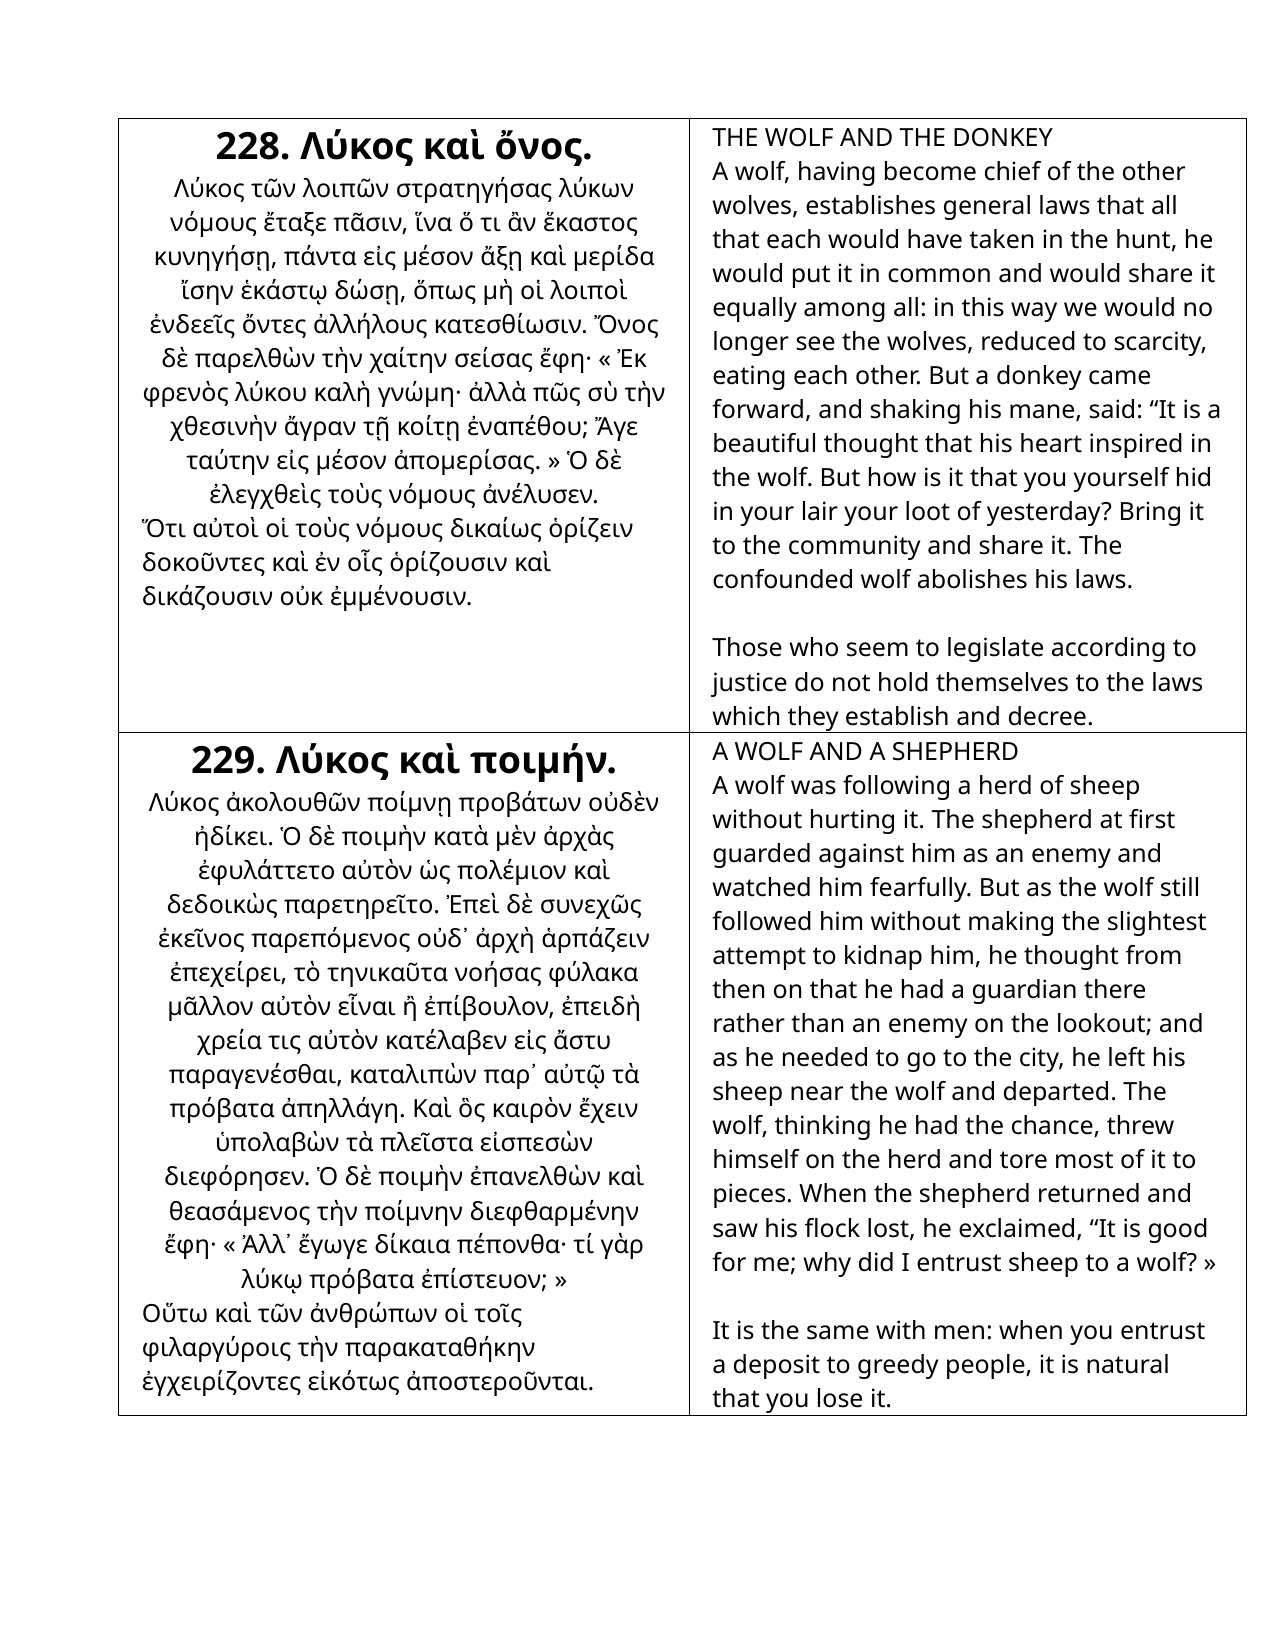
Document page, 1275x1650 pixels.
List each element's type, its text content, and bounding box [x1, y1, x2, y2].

table_cell 229. Λύκος καὶ ποιμήν. Λύκος ἀκολουθῶν ποίμνῃ προβάτων οὐδὲν ἠδίκει. Ὁ δὲ ποιμὴν κατὰ μὲν ἀρχὰς ἐφυλάττετο αὐτὸν ὡς πολέμιον καὶ δεδοικὼς παρετηρεῖτο. Ἐπεὶ δὲ συνεχῶς ἐκεῖνος παρεπόμενος οὐδ᾿ ἀρχὴ ἁρπάζειν ἐπεχείρει, τὸ τηνικαῦτα νοήσας φύλακα μᾶλλον αὐτὸν εἶναι ἢ ἐπίβουλον, ἐπειδὴ χρεία τις αὐτὸν κατέλαβεν εἰς ἄστυ παραγενέσθαι, καταλιπὼν παρ᾿ αὐτῷ τὰ πρόβατα ἀπηλλάγη. Καὶ ὃς καιρὸν ἔχειν ὑπολαβὼν τὰ πλεῖστα εἰσπεσὼν διεφόρησεν. Ὁ δὲ ποιμὴν ἐπανελθὼν καὶ θεασάμενος τὴν ποίμνην διεφθαρμένην ἔφη· « Ἀλλ᾿ ἔγωγε δίκαια πέπονθα· τί γὰρ λύκῳ πρόβατα ἐπίστευον; » Οὕτω καὶ τῶν ἀνθρώπων οἱ τοῖς φιλαργύροις τὴν παρακαταθήκην ἐγχειρίζοντες εἰκότως ἀποστεροῦνται. [119, 733, 689, 1414]
table_cell A WOLF AND A SHEPHERD A wolf was following a herd of sheep without hurting it. The shepherd at first guarded against him as an enemy and watched him fearfully. But as the wolf still followed him without making the slightest attempt to kidnap him, he thought from then on that he had a guardian there rather than an enemy on the lookout; and as he needed to go to the city, he left his sheep near the wolf and departed. The wolf, thinking he had the chance, threw himself on the herd and tore most of it to pieces. When the shepherd returned and saw his flock lost, he exclaimed, “It is good for me; why did I entrust sheep to a wolf? » It is the same with men: when you entrust a deposit to greedy people, it is natural that you lose it. [690, 733, 1246, 1414]
table_cell 228. Λύκος καὶ ὄνος. Λύκος τῶν λοιπῶν στρατηγήσας λύκων νόμους ἔταξε πᾶσιν, ἵνα ὅ τι ἂν ἕκαστος κυνηγήσῃ, πάντα εἰς μέσον ἄξῃ καὶ μερίδα ἴσην ἑκάστῳ δώσῃ, ὅπως μὴ οἱ λοιποὶ ἐνδεεῖς ὄντες ἀλλήλους κατεσθίωσιν. Ὄνος δὲ παρελθὼν τὴν χαίτην σείσας ἔφη· « Ἐκ φρενὸς λύκου καλὴ γνώμη· ἀλλὰ πῶς σὺ τὴν χθεσινὴν ἄγραν τῇ κοίτῃ ἐναπέθου; Ἄγε ταύτην εἰς μέσον ἀπομερίσας. » Ὁ δὲ ἐλεγχθεὶς τοὺς νόμους ἀνέλυσεν. Ὅτι αὐτοὶ οἱ τοὺς νόμους δικαίως ὁρίζειν δοκοῦντες καὶ ἐν οἷς ὁρίζουσιν καὶ δικάζουσιν οὐκ ἐμμένουσιν. [119, 119, 689, 732]
table_cell THE WOLF AND THE DONKEY A wolf, having become chief of the other wolves, establishes general laws that all that each would have taken in the hunt, he would put it in common and would share it equally among all: in this way we would no longer see the wolves, reduced to scarcity, eating each other. But a donkey came forward, and shaking his mane, said: “It is a beautiful thought that his heart inspired in the wolf. But how is it that you yourself hid in your lair your loot of yesterday? Bring it to the community and share it. The confounded wolf abolishes his laws. Those who seem to legislate according to justice do not hold themselves to the laws which they establish and decree. [690, 119, 1246, 732]
